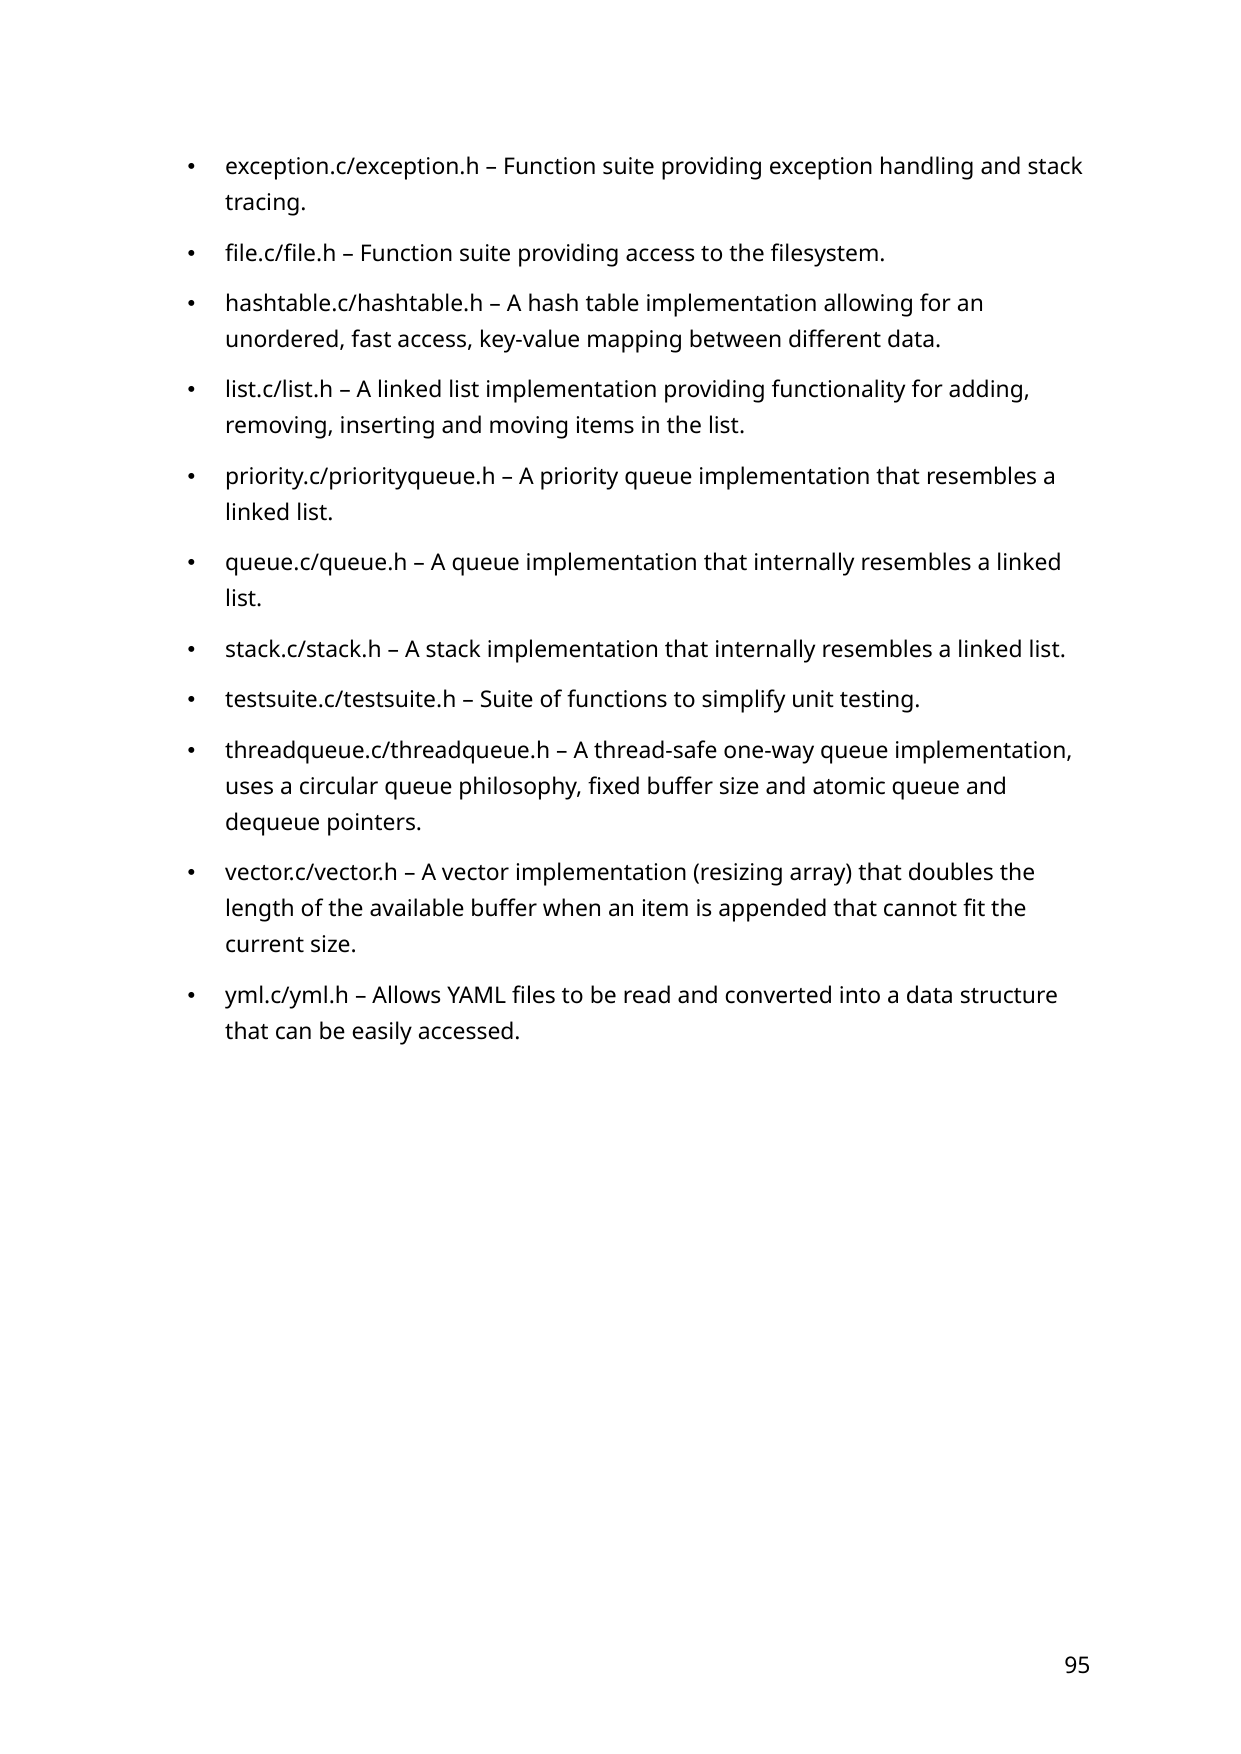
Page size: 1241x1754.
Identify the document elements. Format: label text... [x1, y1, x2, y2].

list list.c/list.h – A linked list implementation providing functionality for adding, removing, inserting and moving items in the list. [187, 373, 1090, 441]
list threadqueue.c/threadqueue.h – A thread-safe one-way queue implementation, uses a circular queue philosophy, fixed buffer size and atomic queue and dequeue pointers. [187, 734, 1090, 837]
list exception.c/exception.h – Function suite providing exception handling and stack tracing. [187, 150, 1090, 217]
list vector.c/vector.h – A vector implementation (resizing array) that doubles the length of the available buffer when an item is appended that cannot fit the current size. [187, 856, 1090, 959]
list testsuite.c/testsuite.h – Suite of functions to simplify unit testing. [187, 683, 1090, 714]
list hashtable.c/hashtable.h – A hash table implementation allowing for an unordered, fast access, key-value mapping between different data. [187, 287, 1090, 354]
list priority.c/priorityqueue.h – A priority queue implementation that resembles a linked list. [187, 460, 1090, 527]
list stack.c/stack.h – A stack implementation that internally resembles a linked list. [187, 633, 1090, 664]
list yml.c/yml.h – Allows YAML files to be read and converted into a data structure that can be easily accessed. [187, 979, 1090, 1046]
list queue.c/queue.h – A queue implementation that internally resembles a linked list. [187, 546, 1090, 613]
list file.c/file.h – Function suite providing access to the filesystem. [187, 236, 1090, 268]
